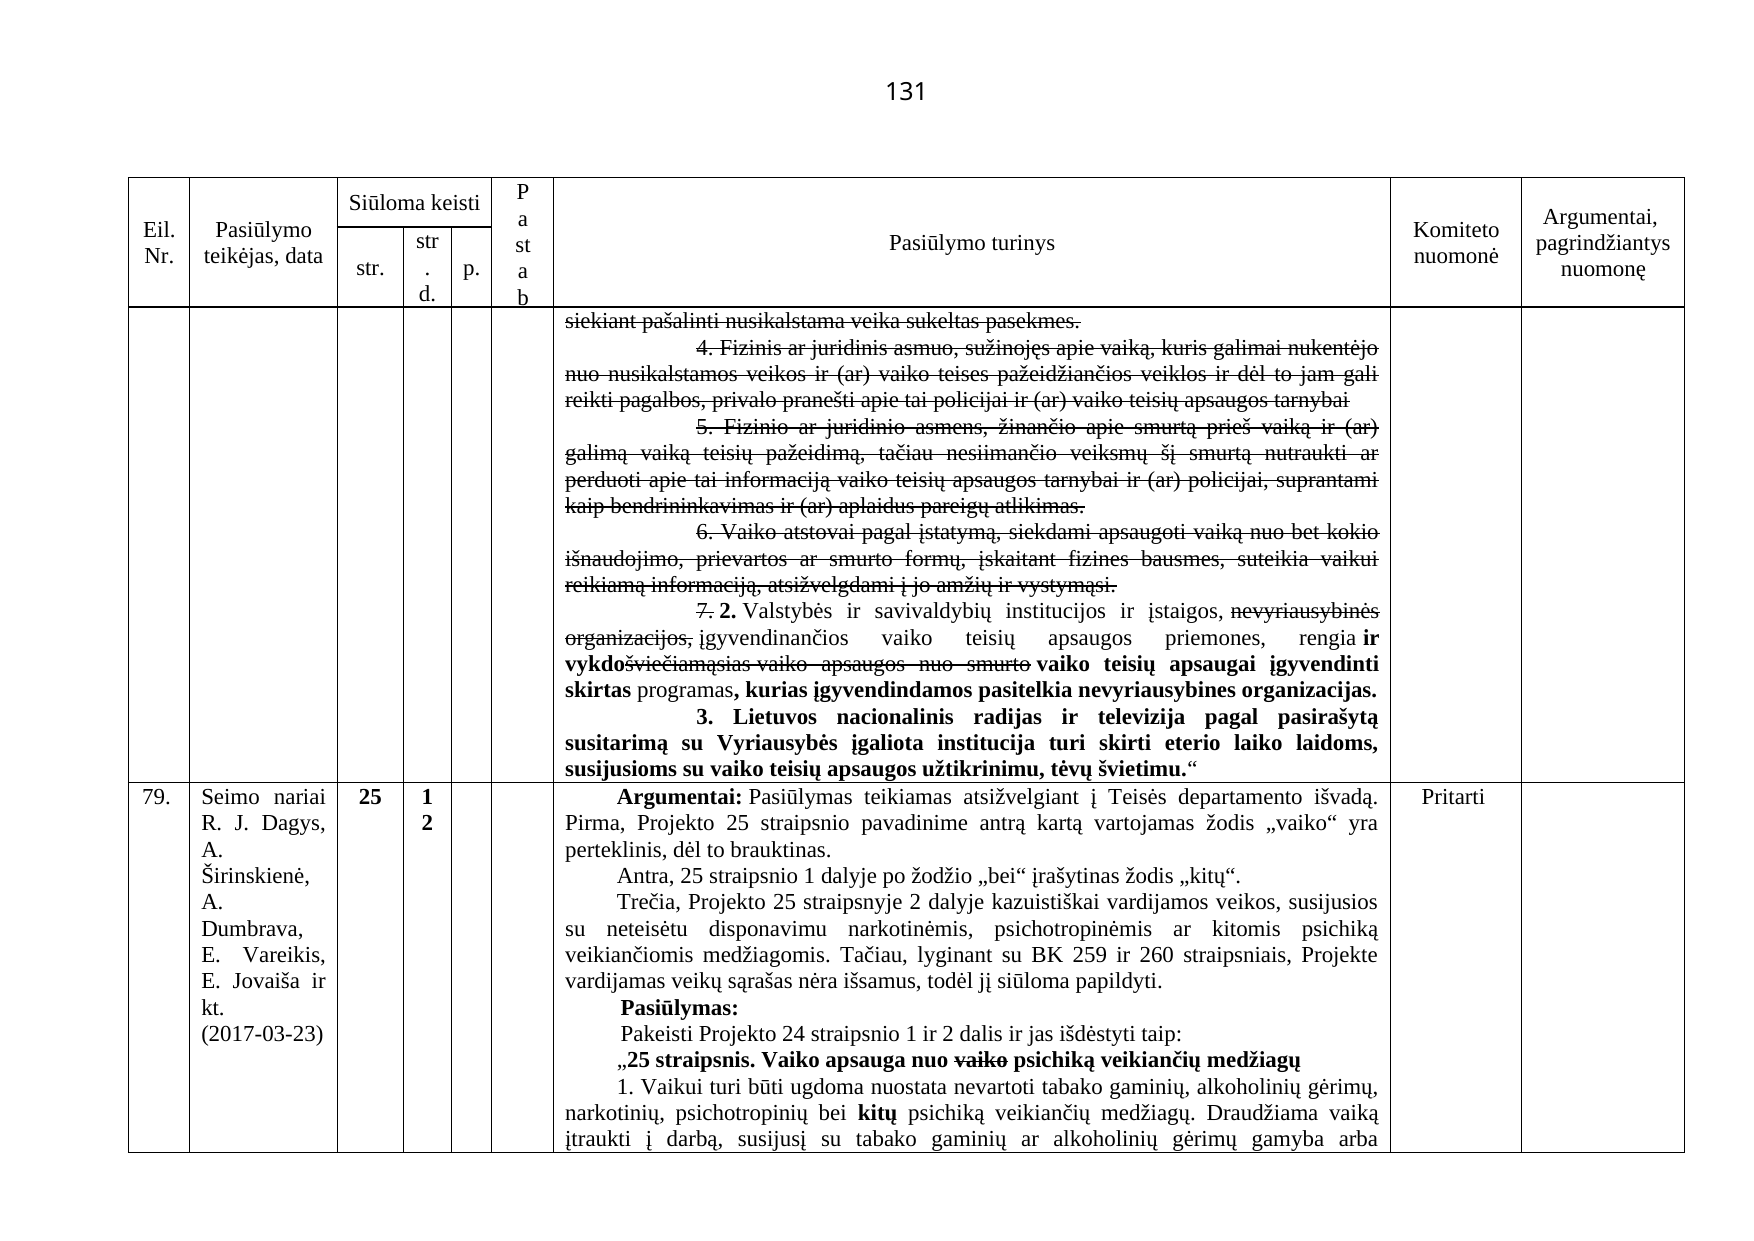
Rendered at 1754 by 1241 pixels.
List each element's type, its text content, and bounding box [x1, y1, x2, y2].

table_cell [452, 308, 491, 782]
table_cell Pritarti [1391, 783, 1521, 1152]
table_header Siūloma keisti [338, 178, 491, 226]
table_cell [452, 783, 491, 1152]
table_cell [129, 308, 189, 782]
table_cell [492, 308, 553, 782]
table_cell siekiant pašalinti nusikalstama veika sukeltas pasekmes. 4. Fizinis ar juridinis asmuo, sužinojęs apie vaiką, kuris galimai nukentėjo nuo nusikalstamos veikos ir (ar) vaiko teises pažeidžiančios veiklos ir dėl to jam gali reikti pagalbos, privalo pranešti apie tai policijai ir (ar) vaiko teisių apsaugos tarnybai 5. Fizinio ar juridinio asmens, žinančio apie smurtą prieš vaiką ir (ar) galimą vaiką teisių pažeidimą, tačiau nesiimančio veiksmų šį smurtą nutraukti ar perduoti apie tai informaciją vaiko teisių apsaugos tarnybai ir (ar) policijai, suprantami kaip bendrininkavimas ir (ar) aplaidus pareigų atlikimas. 6. Vaiko atstovai pagal įstatymą, siekdami apsaugoti vaiką nuo bet kokio išnaudojimo, prievartos ar smurto formų, įskaitant fizines bausmes, suteikia vaikui reikiamą informaciją, atsižvelgdami į jo amžių ir vystymąsi. 7. 2. Valstybės ir savivaldybių institucijos ir įstaigos, nevyriausybinės organizacijos, įgyvendinančios vaiko teisių apsaugos priemones, rengia ir vykdošviečiamąsias vaiko apsaugos nuo smurto vaiko teisių apsaugai įgyvendinti skirtas programas, kurias įgyvendindamos pasitelkia nevyriausybines organizacijas. 3. Lietuvos nacionalinis radijas ir televizija pagal pasirašytą susitarimą su Vyriausybės įgaliota institucija turi skirti eterio laiko laidoms, susijusioms su vaiko teisių apsaugos užtikrinimu, tėvų švietimu.“ [554, 308, 1390, 782]
table_cell [1391, 308, 1521, 782]
table_header Komiteto nuomonė [1391, 178, 1521, 306]
table_cell str. d. [404, 228, 451, 306]
table_cell 79. [129, 783, 189, 1152]
table_header Pasiūlymo teikėjas, data [190, 178, 337, 306]
table_cell p. [452, 228, 491, 306]
table_cell str. [338, 228, 403, 306]
table_header Argumentai, pagrindžiantys nuomonę [1522, 178, 1684, 306]
table_cell Seimo nariai R. J. Dagys, A. Širinskienė, A. Dumbrava, E. Vareikis, E. Jovaiša ir kt. (2017-03-23) [190, 783, 337, 1152]
table_cell [338, 308, 403, 782]
table_cell [1522, 783, 1684, 1152]
table_header Eil. Nr. [129, 178, 189, 306]
table_cell [190, 308, 337, 782]
table_header Pastabos [492, 178, 553, 306]
table_header Pasiūlymo turinys [554, 178, 1390, 306]
table_cell [492, 783, 553, 1152]
table_cell [1522, 308, 1684, 782]
table_cell 1 2 [404, 783, 451, 1152]
table_cell [404, 308, 451, 782]
table_cell Argumentai: Pasiūlymas teikiamas atsižvelgiant į Teisės departamento išvadą. Pirma, Projekto 25 straipsnio pavadinime antrą kartą vartojamas žodis „vaiko“ yra perteklinis, dėl to brauktinas. Antra, 25 straipsnio 1 dalyje po žodžio „bei“ įrašytinas žodis „kitų“. Trečia, Projekto 25 straipsnyje 2 dalyje kazuistiškai vardijamos veikos, susijusios su neteisėtu disponavimu narkotinėmis, psichotropinėmis ar kitomis psichiką veikiančiomis medžiagomis. Tačiau, lyginant su BK 259 ir 260 straipsniais, Projekte vardijamas veikų sąrašas nėra išsamus, todėl jį siūloma papildyti. Pasiūlymas: Pakeisti Projekto 24 straipsnio 1 ir 2 dalis ir jas išdėstyti taip: „25 straipsnis. Vaiko apsauga nuo vaiko psichiką veikiančių medžiagų 1. Vaikui turi būti ugdoma nuostata nevartoti tabako gaminių, alkoholinių gėrimų, narkotinių, psichotropinių bei kitų psichiką veikiančių medžiagų. Draudžiama vaiką įtraukti į darbą, susijusį su tabako gaminių ar alkoholinių gėrimų gamyba arba [554, 783, 1390, 1152]
table_cell 25 [338, 783, 403, 1152]
